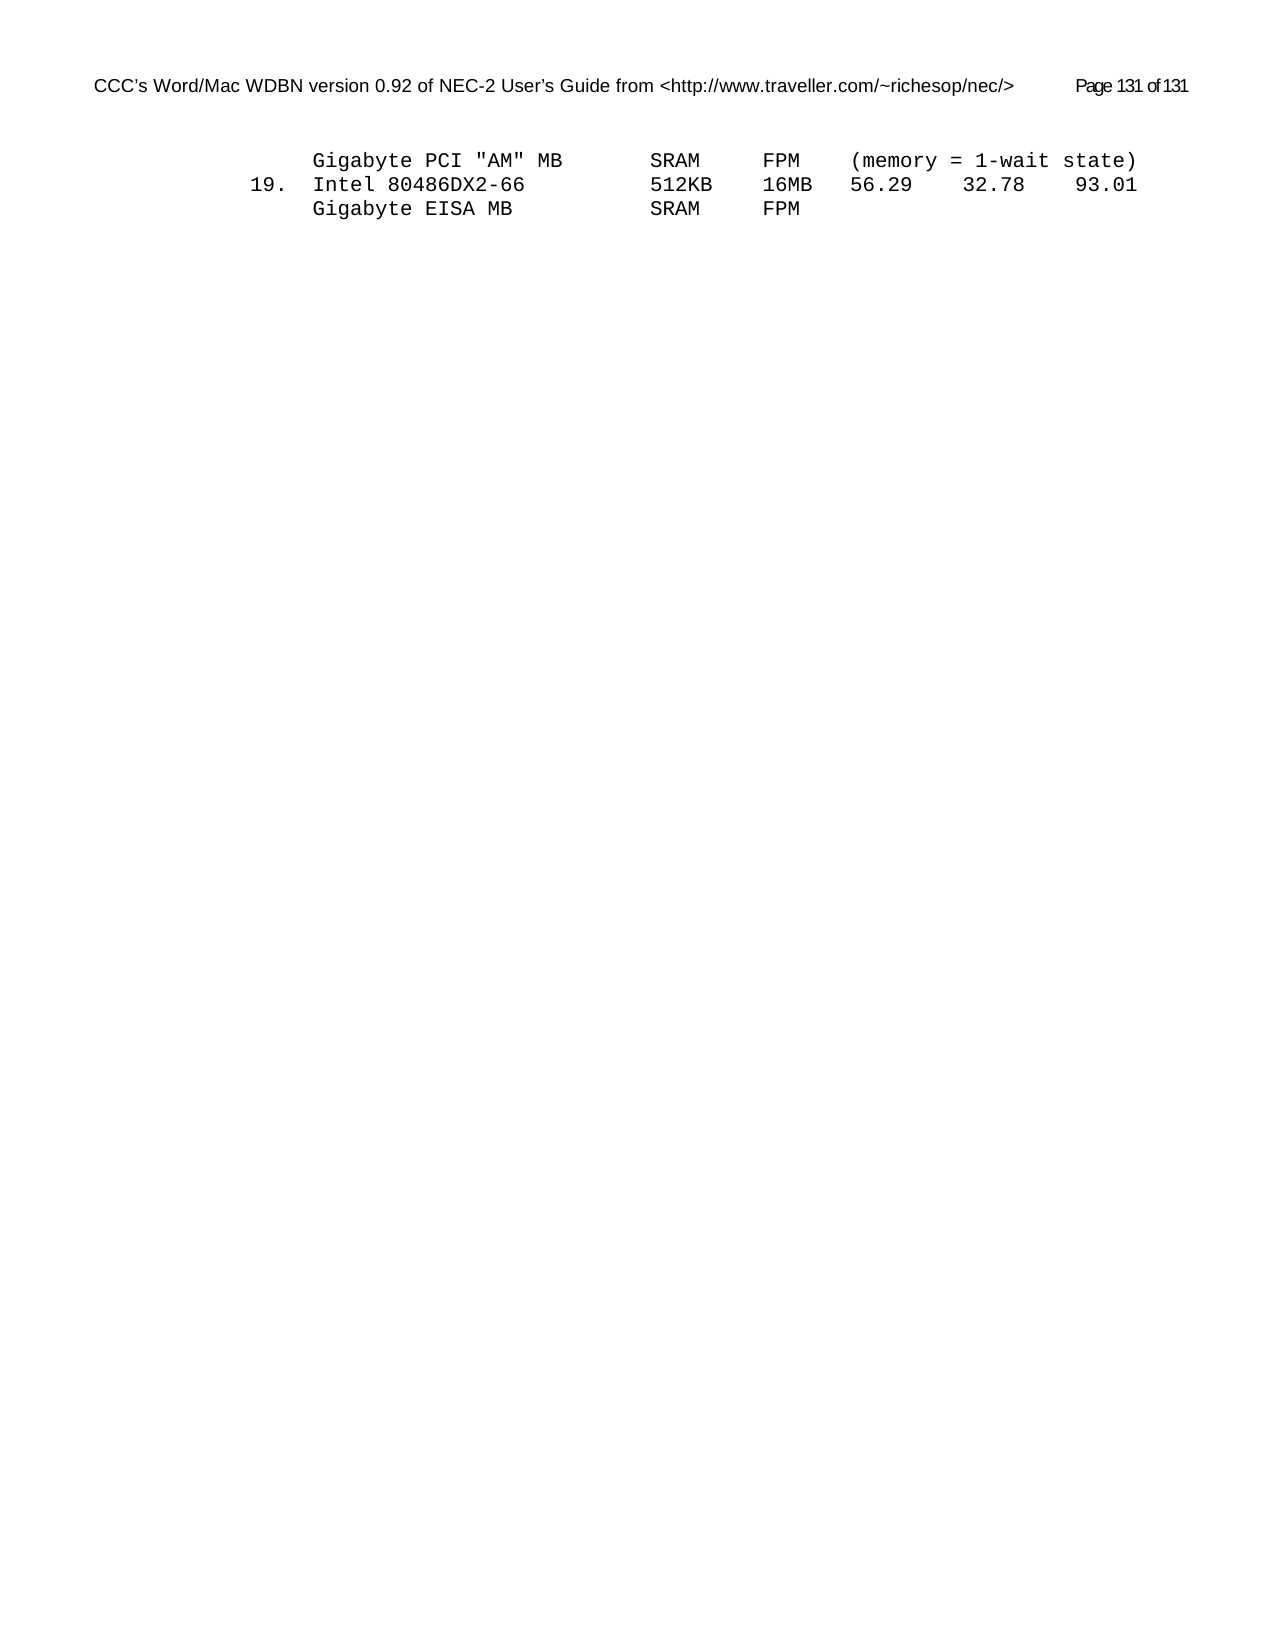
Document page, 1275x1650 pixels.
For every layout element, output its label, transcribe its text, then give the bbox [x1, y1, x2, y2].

text Gigabyte EISA MB SRAM FPM [187, 198, 1181, 222]
text Gigabyte PCI "AM" MB SRAM FPM (memory = 1-wait state) [187, 150, 1181, 174]
text 19. Intel 80486DX2-66 512KB 16MB 56.29 32.78 93.01 [187, 174, 1181, 198]
